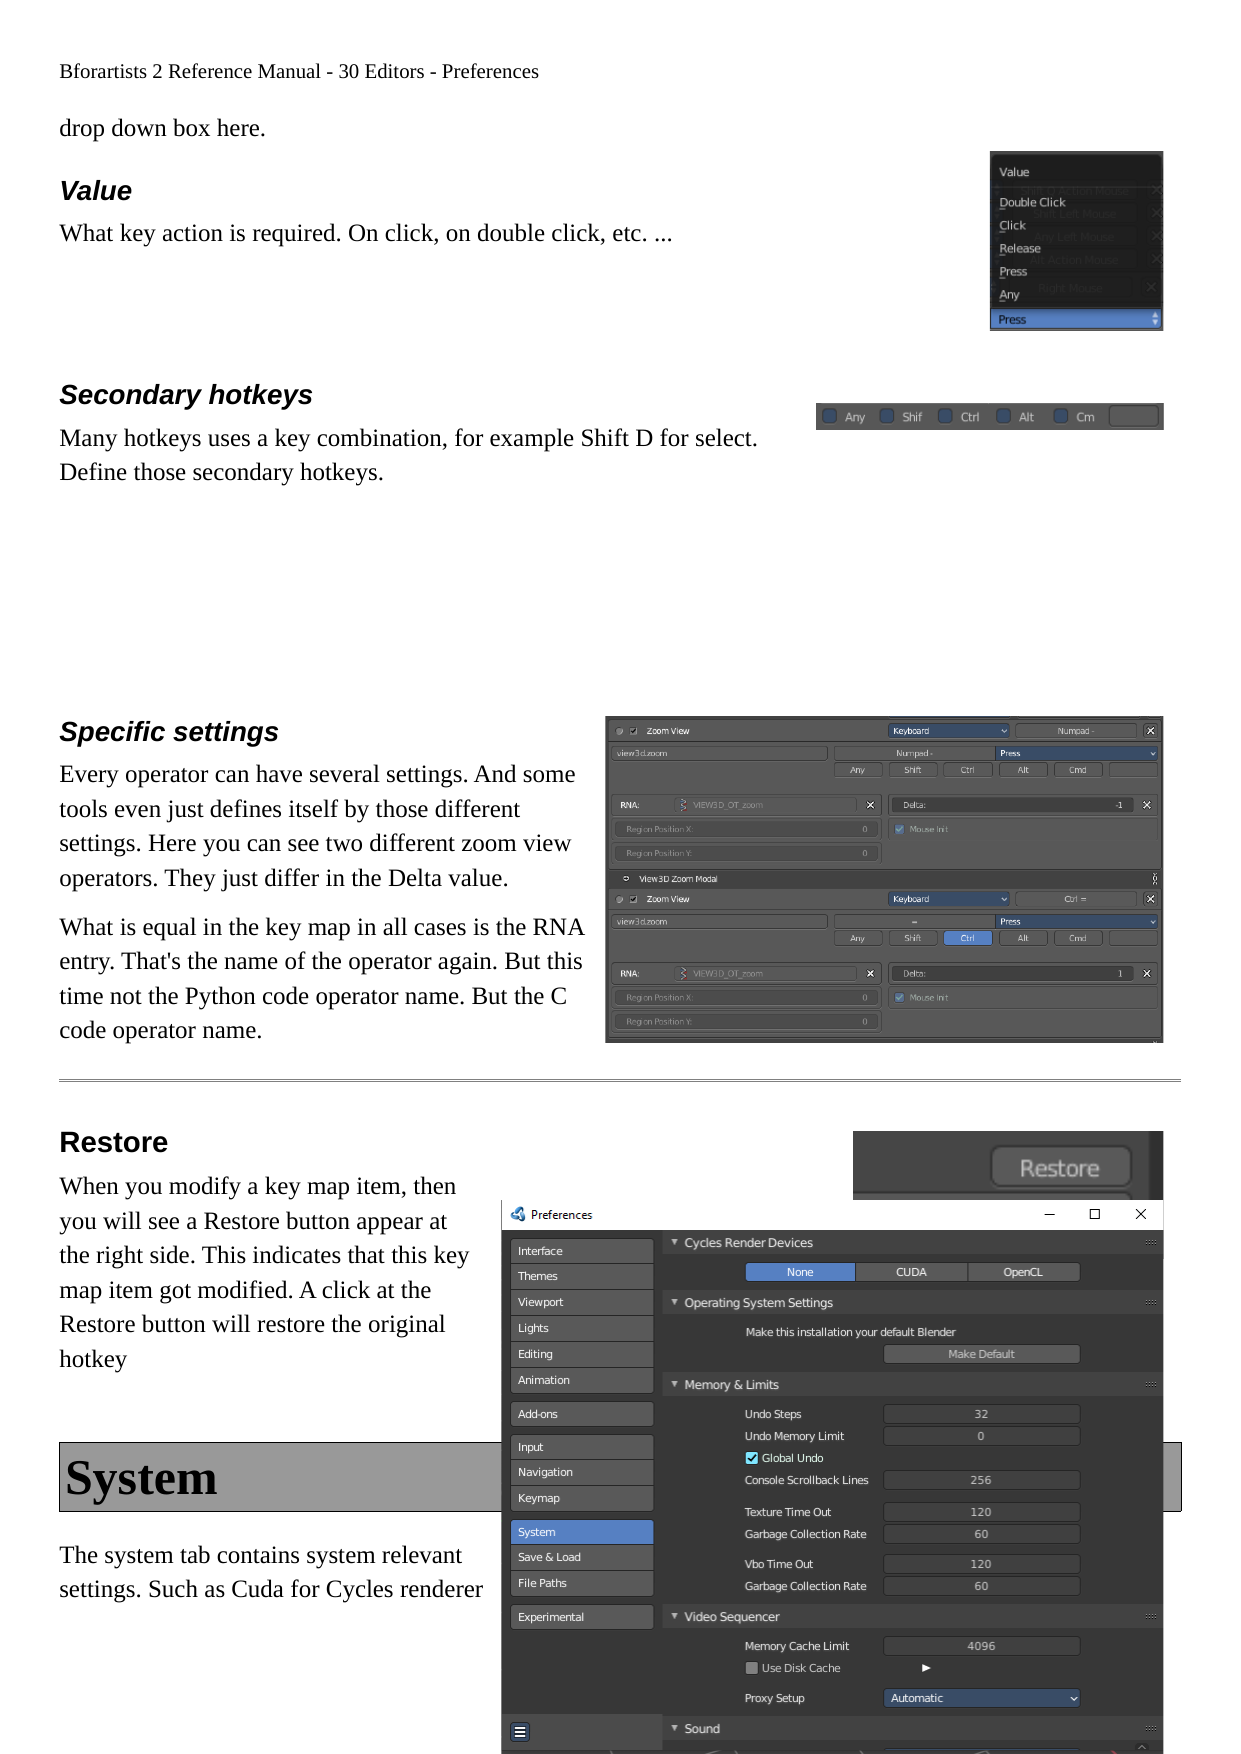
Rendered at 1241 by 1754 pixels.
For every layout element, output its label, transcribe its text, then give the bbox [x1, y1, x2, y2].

picture [605, 716, 1164, 1043]
text drop down box here. [59, 113, 1181, 141]
picture [989, 151, 1164, 331]
text When you modify a key map item, then you will see a Restore button appear at the right side. This indicates that this key map item got modified. A click at the Restore button will restore the original hotkey [59, 1171, 853, 1372]
subtitle Value [59, 174, 989, 206]
subtitle [1164, 174, 1181, 206]
picture [816, 403, 1164, 430]
text Many hotkeys uses a key combination, for example Shift D for select. Define those secondary hotkeys. [59, 423, 1181, 486]
text What is equal in the key map in all cases is the RNA entry. That's the name of the operator again. But this time not the Python code operator name. But the C code operator name. [59, 912, 1181, 1044]
picture [501, 1131, 1164, 1754]
subtitle Secondary hotkeys [59, 378, 1181, 410]
subtitle Specific settings [59, 715, 1181, 747]
table_header System [60, 1443, 501, 1511]
subtitle Restore [59, 1125, 1181, 1159]
text What key action is required. On click, on double click, etc. ... [59, 218, 989, 247]
text The system tab contains system relevant settings. Such as Cuda for Cycles renderer [59, 1540, 501, 1603]
table_header [1164, 1443, 1181, 1511]
text Every operator can have several settings. And some tools even just defines itself by those different settings. Here you can see two different zoom view operators. They just differ in the Delta value. [59, 759, 605, 891]
